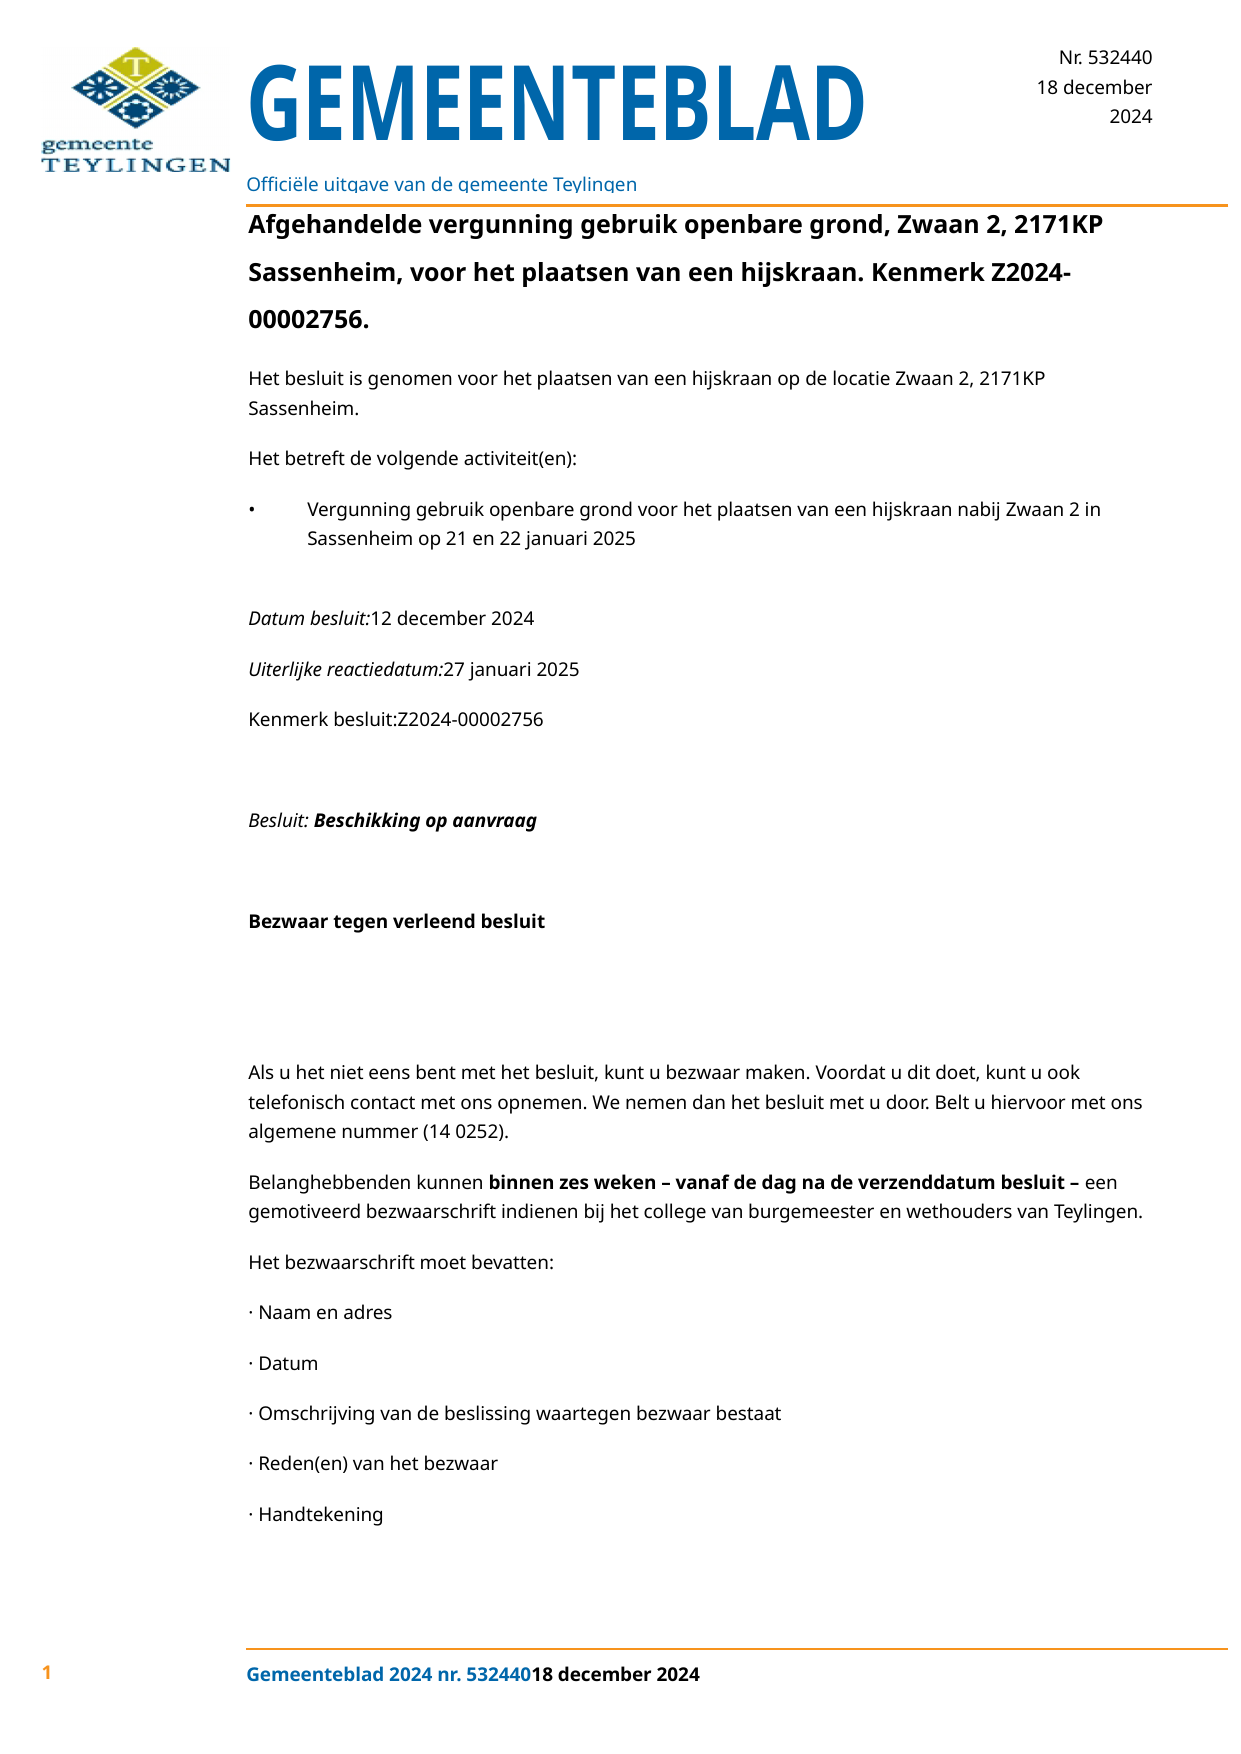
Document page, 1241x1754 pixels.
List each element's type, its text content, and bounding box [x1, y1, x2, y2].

list Vergunning gebruik openbare grond voor het plaatsen van een hijskraan nabij Zwaan 2 in Sassenheim op 21 en 22 januari 2025 [248, 496, 1152, 551]
text · Omschrijving van de beslissing waartegen bezwaar bestaat [248, 1400, 1152, 1426]
text Als u het niet eens bent met het besluit, kunt u bezwaar maken. Voordat u dit doet, kunt u ook telefonisch contact met ons opnemen. We nemen dan het besluit met u door. Belt u hiervoor met ons algemene nummer (14 0252). [248, 1059, 1152, 1144]
text Het betreft de volgende activiteit(en): [248, 446, 1152, 471]
text Het bezwaarschrift moet bevatten: [248, 1249, 1152, 1274]
text Kenmerk besluit:Z2024-00002756 [248, 706, 1152, 732]
text Datum besluit:12 december 2024 [248, 606, 1152, 631]
text · Reden(en) van het bezwaar [248, 1451, 1152, 1476]
picture [41, 47, 231, 172]
text Het besluit is genomen voor het plaatsen van een hijskraan op de locatie Zwaan 2, 2171KP Sassenheim. [248, 366, 1152, 421]
text · Datum [248, 1350, 1152, 1375]
text Afgehandelde vergunning gebruik openbare grond, Zwaan 2, 2171KP Sassenheim, voor het plaatsen van een hijskraan. Kenmerk Z2024-00002756. [248, 207, 1152, 336]
text Uiterlijke reactiedatum:27 januari 2025 [248, 656, 1152, 682]
text Bezwaar tegen verleend besluit [248, 908, 1152, 934]
text Besluit: Beschikking op aanvraag [248, 807, 1152, 833]
text Belanghebbenden kunnen binnen zes weken – vanaf de dag na de verzenddatum besluit – een gemotiveerd bezwaarschrift indienen bij het college van burgemeester en wethouders van Teylingen. [248, 1169, 1152, 1224]
text · Handtekening [248, 1501, 1152, 1527]
text · Naam en adres [248, 1299, 1152, 1325]
